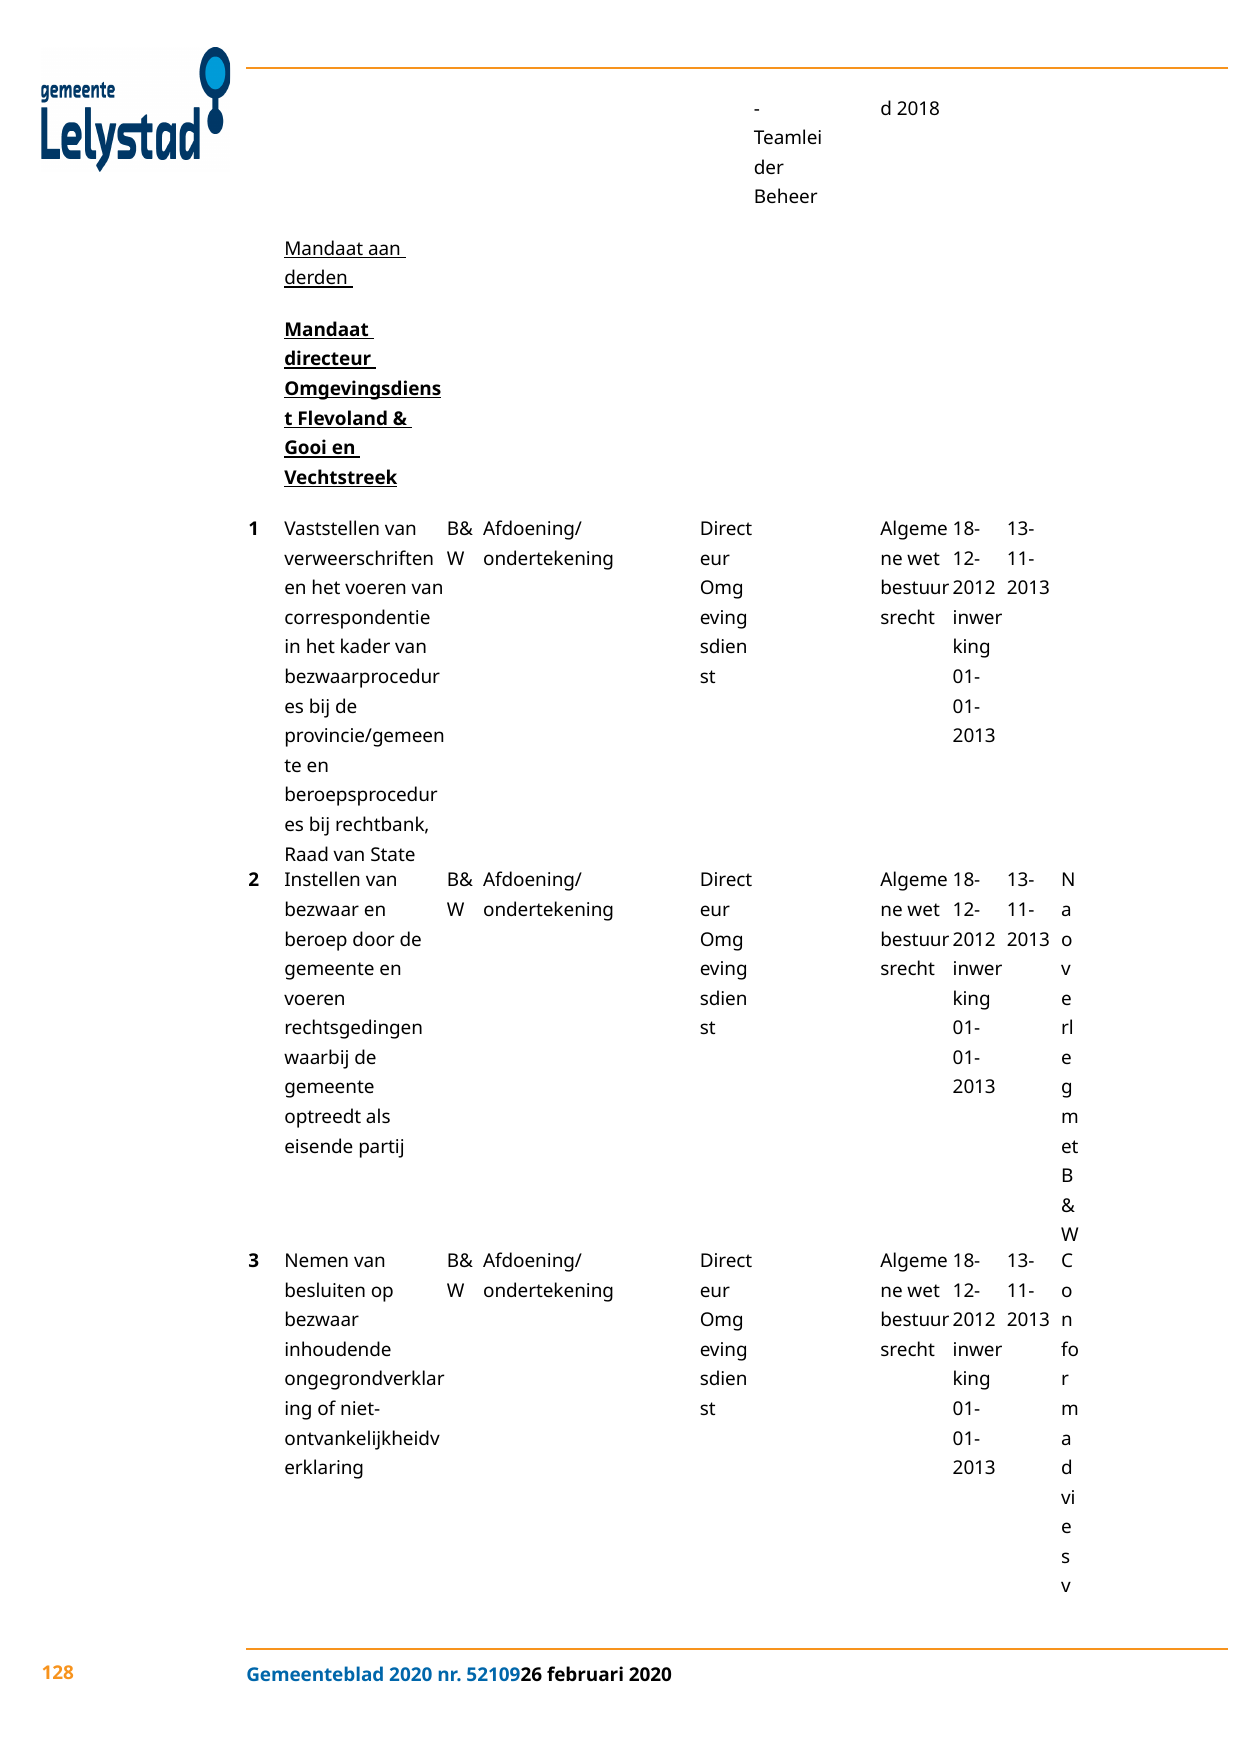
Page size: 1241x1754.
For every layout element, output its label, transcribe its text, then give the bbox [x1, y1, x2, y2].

table_cell Algemene wet bestuursrecht [880, 867, 952, 1247]
table_cell 18-12-2012 inwerking 01-01-2013 [953, 515, 1007, 867]
table_cell Na overleg met B&W [1061, 867, 1079, 1247]
table_cell [248, 316, 284, 490]
table_cell [953, 290, 1007, 316]
table_cell [953, 490, 1007, 515]
table_cell [284, 95, 447, 209]
table_cell 18-12-2012 inwerking 01-01-2013 [953, 1247, 1007, 1598]
table_cell B&W [447, 515, 483, 867]
table_cell [700, 95, 754, 209]
table_cell 3 [248, 1247, 284, 1598]
table_cell [1061, 235, 1079, 290]
table_cell Directeur Omgevingsdienst [700, 1247, 754, 1598]
table_cell [1007, 235, 1061, 290]
table_cell [1007, 490, 1061, 515]
table_cell [483, 95, 699, 209]
table_cell [248, 209, 284, 235]
table_cell [447, 316, 483, 490]
table_cell [284, 290, 447, 316]
table_cell [483, 209, 699, 235]
table_cell Directeur Omgevingsdienst [700, 867, 754, 1247]
table_cell [483, 235, 699, 290]
table_cell Algemene wet bestuursrecht [880, 1247, 952, 1598]
table_cell [880, 490, 952, 515]
table_cell [284, 209, 447, 235]
table_cell [754, 235, 826, 290]
table_cell [248, 490, 284, 515]
picture [41, 47, 231, 172]
table_cell [483, 490, 699, 515]
table_cell 13-11-2013 [1007, 1247, 1061, 1598]
table_cell Conform advies v [1061, 1247, 1079, 1598]
table_cell 13-11-2013 [1007, 515, 1061, 867]
table_cell [1007, 316, 1061, 490]
table_cell [1061, 209, 1079, 235]
table_cell [880, 316, 952, 490]
table_cell [953, 316, 1007, 490]
table_cell Directeur Omgevingsdienst [700, 515, 754, 867]
table_cell [447, 209, 483, 235]
table_cell [826, 490, 880, 515]
table_cell [700, 490, 754, 515]
table_cell B&W [447, 1247, 483, 1598]
table_cell [826, 235, 880, 290]
table_cell [483, 316, 699, 490]
table_cell Nemen van besluiten op bezwaar inhoudende ongegrondverklaring of niet-ontvankelijkheidverklaring [284, 1247, 447, 1598]
table_cell [447, 235, 483, 290]
table_cell [754, 515, 826, 867]
table_cell [700, 316, 754, 490]
table_cell [953, 235, 1007, 290]
table_cell Mandaat directeur Omgevingsdienst Flevoland & Gooi en Vechtstreek [284, 316, 447, 490]
table_cell [447, 290, 483, 316]
table_cell [754, 490, 826, 515]
table_cell Algemene wet bestuursrecht [880, 515, 952, 867]
table_cell [880, 290, 952, 316]
table_cell [1061, 316, 1079, 490]
table_cell [1007, 209, 1061, 235]
table_cell [826, 515, 880, 867]
table_cell [880, 209, 952, 235]
table_cell [248, 235, 284, 290]
table_cell [754, 316, 826, 490]
table_cell [700, 290, 754, 316]
table_cell [826, 209, 880, 235]
table_cell [447, 490, 483, 515]
table_cell [700, 235, 754, 290]
table_cell [754, 1247, 826, 1598]
table_cell Mandaat aan derden [284, 235, 447, 290]
table_cell [826, 290, 880, 316]
table_cell 18-12-2012 inwerking 01-01-2013 [953, 867, 1007, 1247]
table_cell 13-11-2013 [1007, 867, 1061, 1247]
table_cell Vaststellen van verweerschriften en het voeren van correspondentie in het kader van bezwaarprocedures bij de provincie/gemeente en beroepsprocedures bij rechtbank, Raad van State [284, 515, 447, 867]
table_cell [826, 867, 880, 1247]
table_cell [1007, 95, 1061, 209]
table_cell [248, 95, 284, 209]
table_cell 2 [248, 867, 284, 1247]
table_cell [1007, 290, 1061, 316]
table_cell [1061, 490, 1079, 515]
table_cell [1061, 515, 1079, 867]
table_cell [826, 95, 880, 209]
table_cell [754, 867, 826, 1247]
table_cell [953, 95, 1007, 209]
table_cell [483, 290, 699, 316]
table_cell [700, 209, 754, 235]
table_cell d 2018 [880, 95, 952, 209]
table_cell B&W [447, 867, 483, 1247]
table_cell [754, 209, 826, 235]
table_cell [754, 290, 826, 316]
table_cell [826, 1247, 880, 1598]
table_cell [880, 235, 952, 290]
table_cell [1061, 290, 1079, 316]
table_cell - Teamleider Beheer [754, 95, 826, 209]
table_cell [447, 95, 483, 209]
table_cell Instellen van bezwaar en beroep door de gemeente en voeren rechtsgedingen waarbij de gemeente optreedt als eisende partij [284, 867, 447, 1247]
table_cell Afdoening/ondertekening [483, 1247, 699, 1598]
table_cell [248, 290, 284, 316]
table_cell [826, 316, 880, 490]
table_cell Afdoening/ondertekening [483, 867, 699, 1247]
table_cell [953, 209, 1007, 235]
table_cell [1061, 95, 1079, 209]
table_cell Afdoening/ondertekening [483, 515, 699, 867]
table_cell 1 [248, 515, 284, 867]
table_cell [284, 490, 447, 515]
